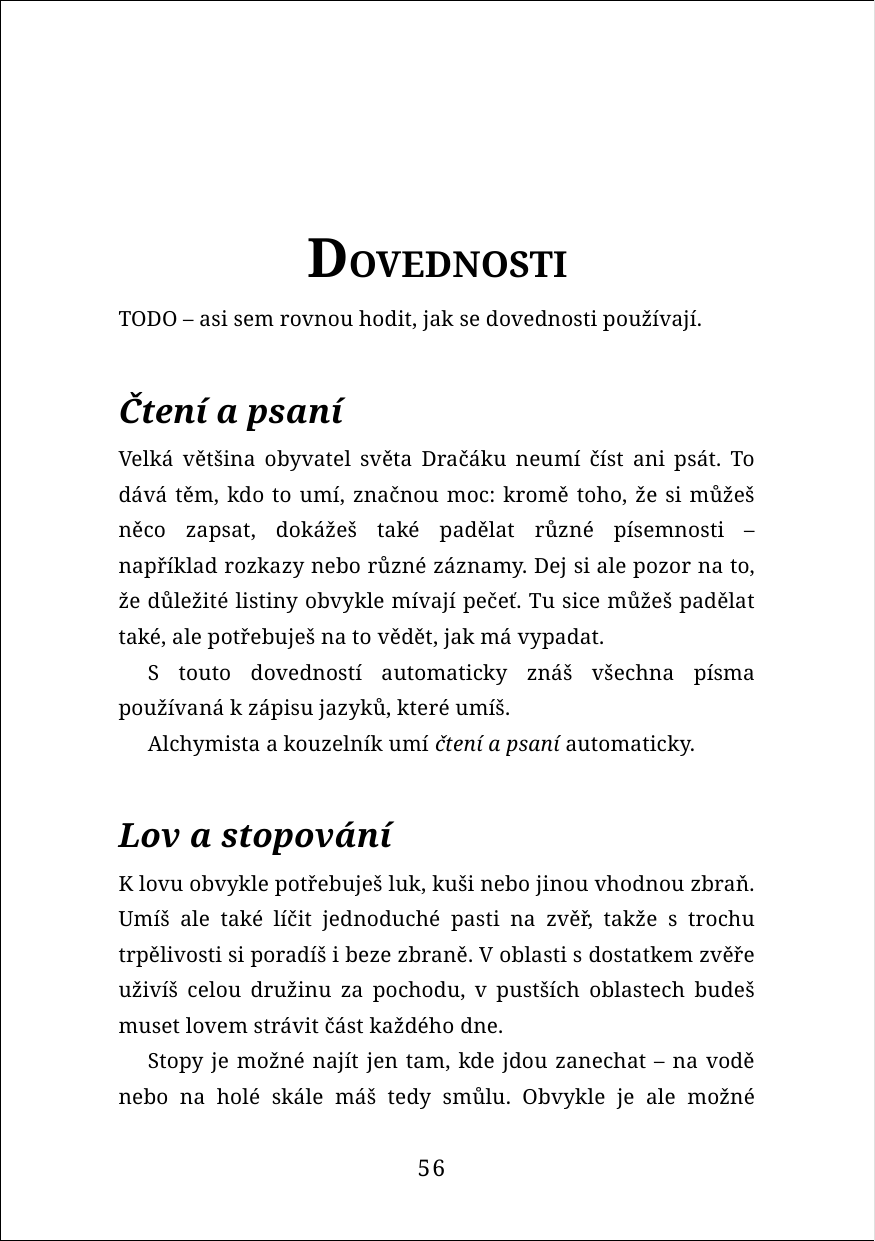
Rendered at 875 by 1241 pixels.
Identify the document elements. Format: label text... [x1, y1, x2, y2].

text K lovu obvykle potřebuješ luk, kuši nebo jinou vhodnou zbraň. Umíš ale také líčit jednoduché pasti na zvěř, takže s trochu trpělivosti si poradíš i beze zbraně. V oblasti s dostatkem zvěře uživíš celou družinu za pochodu, v pustších oblastech budeš muset lovem strávit část každého dne. Stopy je možné najít jen tam, kde jdou zanechat – na vodě nebo na holé skále máš tedy smůlu. Obvykle je ale možné [118, 869, 756, 1110]
subtitle Lov a stopování [118, 812, 756, 857]
subtitle Dovednosti [118, 219, 756, 293]
text TODO – asi sem rovnou hodit, jak se dovednosti používají. [118, 304, 756, 333]
subtitle Čtení a psaní [118, 387, 756, 433]
text Velká většina obyvatel světa Dračáku neumí číst ani psát. To dává těm, kdo to umí, značnou moc: kromě toho, že si můžeš něco zapsat, dokážeš také padělat různé písemnosti – například rozkazy nebo různé záznamy. Dej si ale pozor na to, že důležité listiny obvykle mívají pečeť. Tu sice můžeš padělat také, ale potřebuješ na to vědět, jak má vypadat. S touto dovedností automaticky znáš všechna písma používaná k zápisu jazyků, které umíš. Alchymista a kouzelník umí čtení a psaní automaticky. [118, 444, 756, 757]
